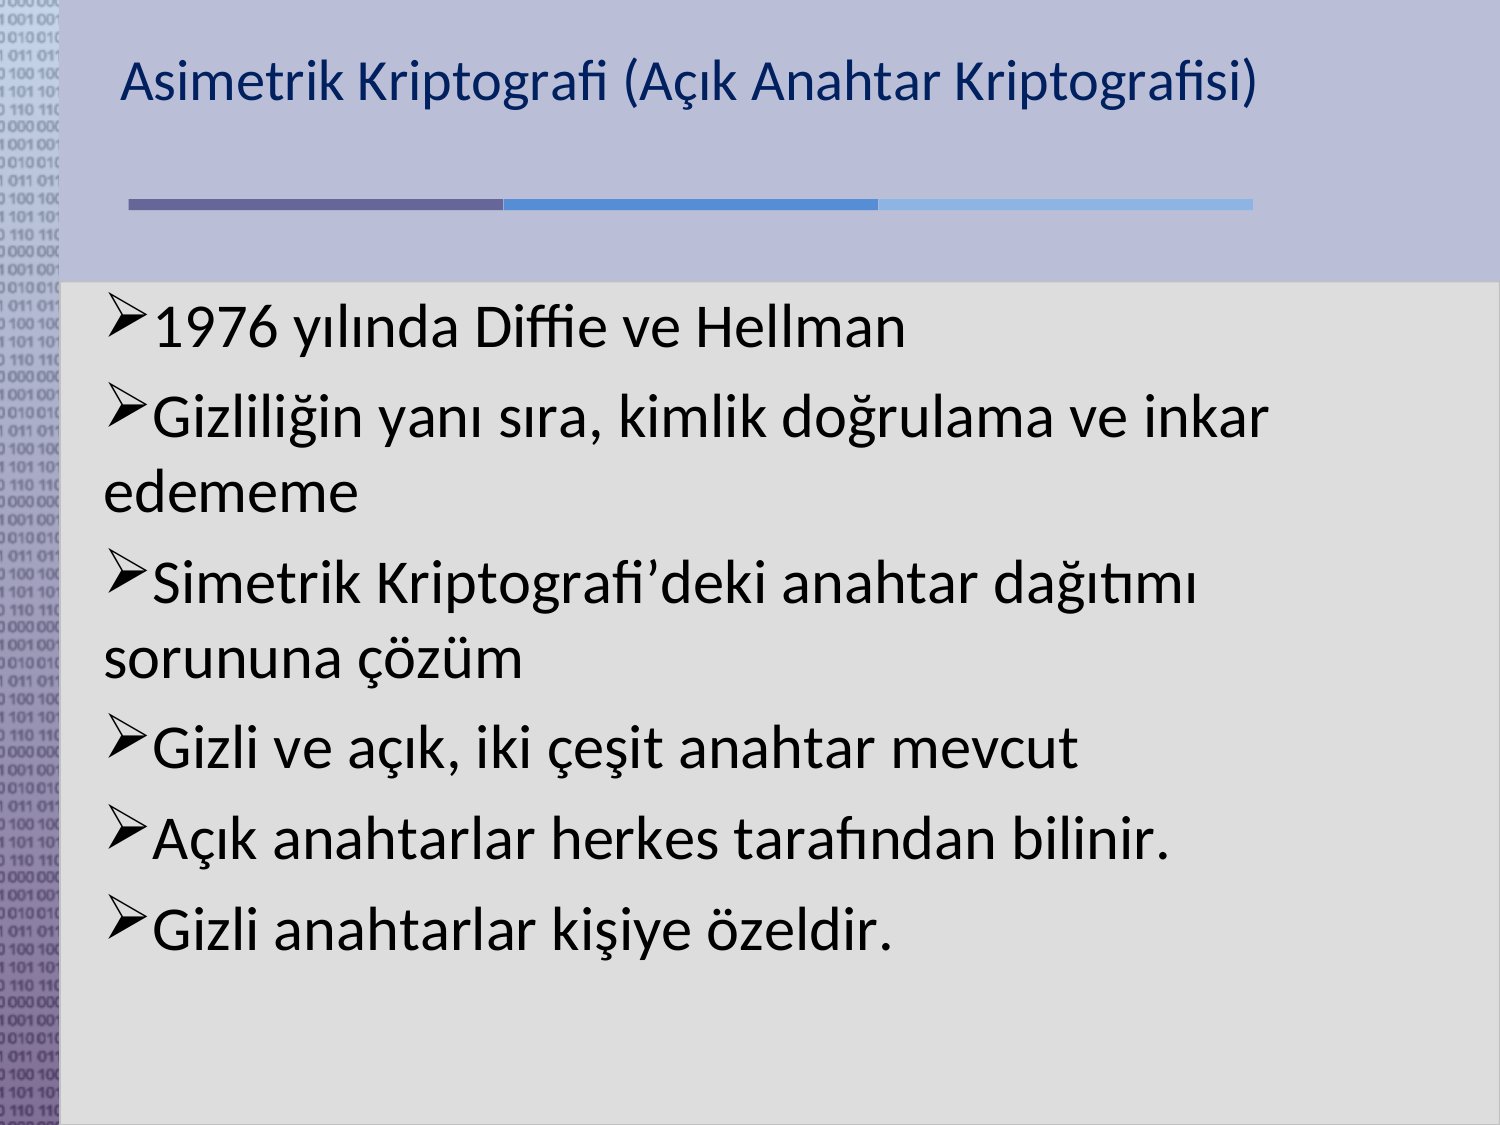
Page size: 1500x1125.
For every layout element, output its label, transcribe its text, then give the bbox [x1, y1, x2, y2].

text_box 1976 yılında Diffie ve Hellman Gizliliğin yanı sıra, kimlik doğrulama ve inkar edememe Simetrik Kriptografi’deki anahtar dağıtımı sorununa çözüm Gizli ve açık, iki çeşit anahtar mevcut Açık anahtarlar herkes tarafından bilinir. Gizli anahtarlar kişiye özeldir. [88, 277, 1465, 1114]
picture [0, 0, 60, 1125]
text_box [128, 199, 1253, 211]
text_box Asimetrik Kriptografi (Açık Anahtar Kriptografisi) [105, 34, 1407, 121]
